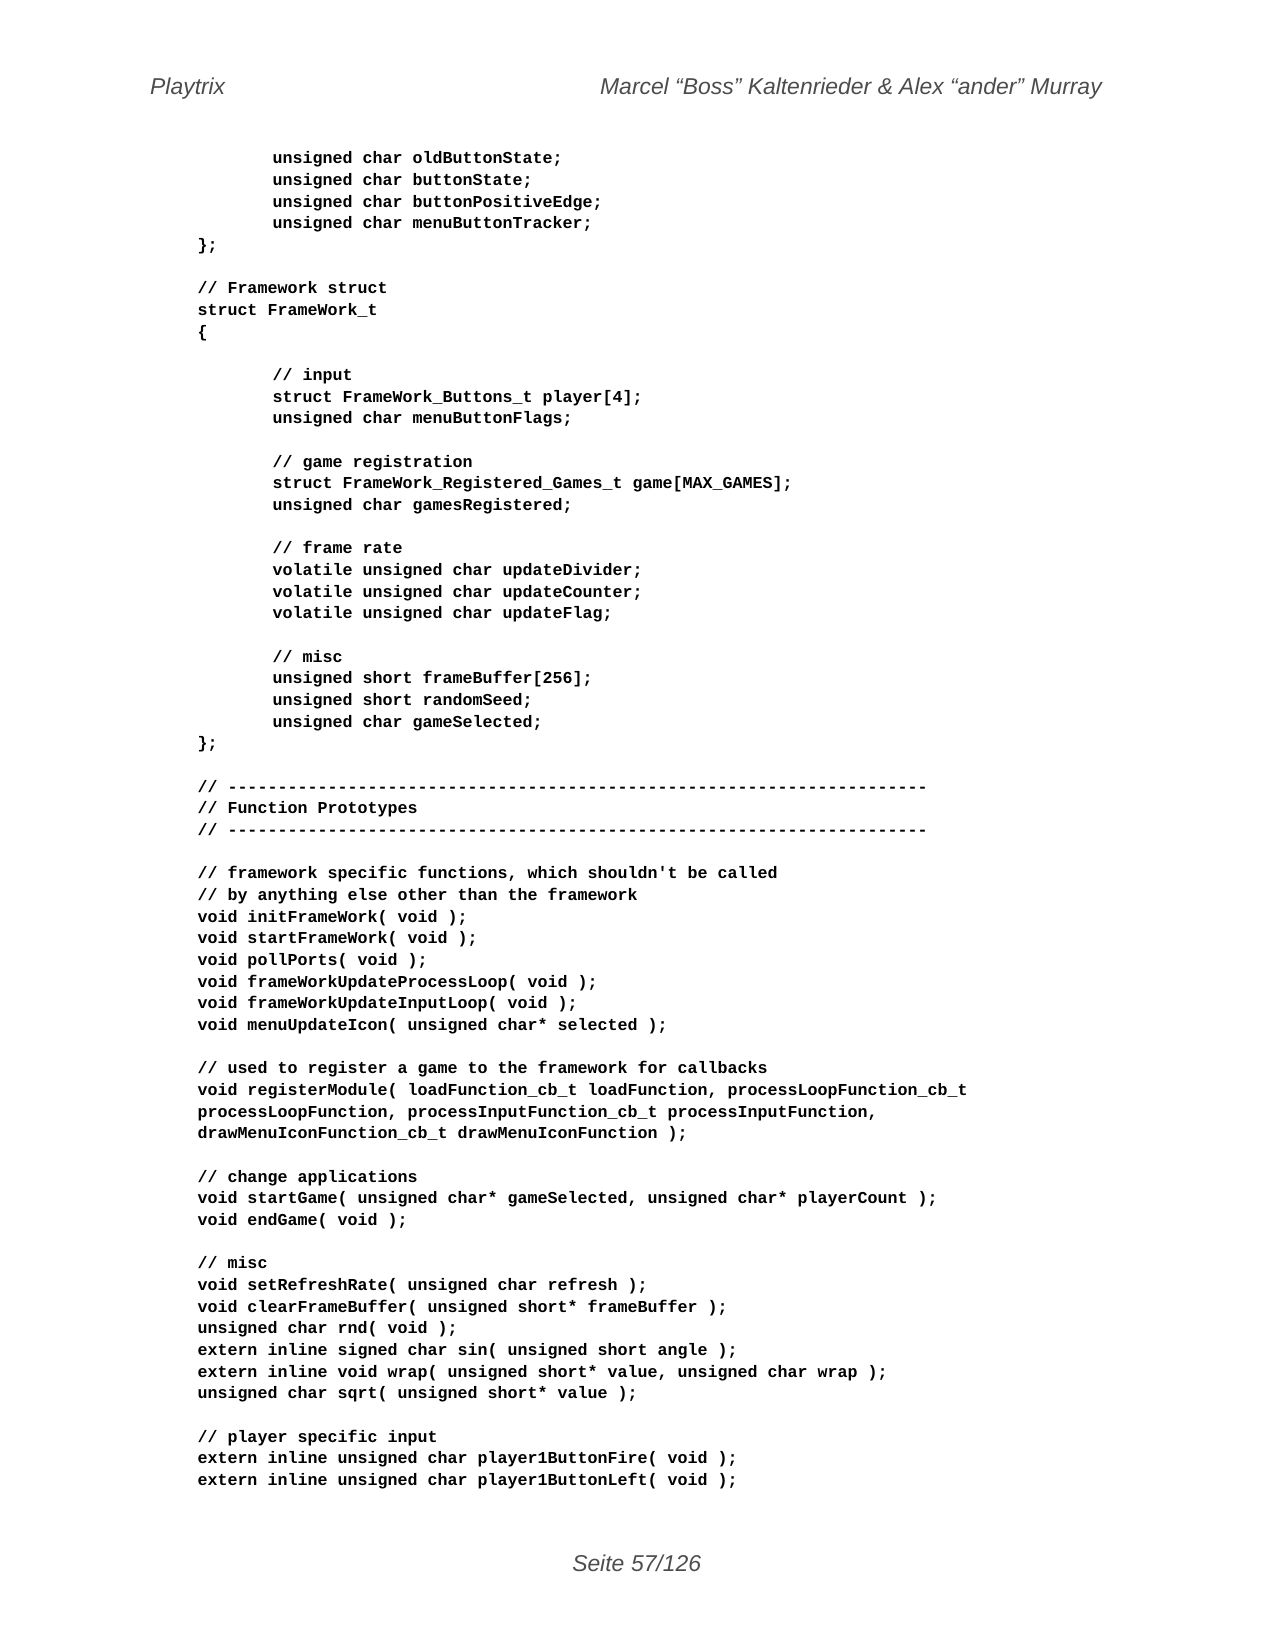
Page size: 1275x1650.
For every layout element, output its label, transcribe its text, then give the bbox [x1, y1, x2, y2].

text // Function Prototypes [197, 800, 1125, 819]
text void clearFrameBuffer( unsigned short* frameBuffer ); [197, 1298, 1125, 1317]
text unsigned short frameBuffer[256]; [197, 670, 1125, 689]
text // game registration [197, 453, 1125, 472]
text extern inline unsigned char player1ButtonFire( void ); [197, 1450, 1125, 1469]
text // frame rate [197, 540, 1125, 559]
text volatile unsigned char updateDivider; [197, 562, 1125, 581]
text // input [197, 367, 1125, 386]
text // by anything else other than the framework [197, 887, 1125, 906]
text void startGame( unsigned char* gameSelected, unsigned char* playerCount ); [197, 1190, 1125, 1209]
text // change applications [197, 1168, 1125, 1187]
text unsigned char buttonState; [197, 172, 1125, 191]
text }; [197, 735, 1125, 754]
text // Framework struct [197, 280, 1125, 299]
text // misc [197, 1255, 1125, 1274]
text unsigned char menuButtonFlags; [197, 410, 1125, 429]
text void frameWorkUpdateInputLoop( void ); [197, 995, 1125, 1014]
text }; [197, 237, 1125, 256]
text unsigned short randomSeed; [197, 692, 1125, 711]
text unsigned char gamesRegistered; [197, 497, 1125, 516]
text void pollPorts( void ); [197, 952, 1125, 971]
text unsigned char rnd( void ); [197, 1320, 1125, 1339]
text unsigned char buttonPositiveEdge; [197, 193, 1125, 212]
text extern inline signed char sin( unsigned short angle ); [197, 1342, 1125, 1361]
text unsigned char gameSelected; [197, 713, 1125, 732]
text // player specific input [197, 1428, 1125, 1447]
text struct FrameWork_t [197, 302, 1125, 321]
text unsigned char sqrt( unsigned short* value ); [197, 1385, 1125, 1404]
text // used to register a game to the framework for callbacks [197, 1060, 1125, 1079]
text volatile unsigned char updateCounter; [197, 583, 1125, 602]
text void startFrameWork( void ); [197, 930, 1125, 949]
text void initFrameWork( void ); [197, 908, 1125, 927]
text volatile unsigned char updateFlag; [197, 605, 1125, 624]
text void menuUpdateIcon( unsigned char* selected ); [197, 1017, 1125, 1036]
text struct FrameWork_Buttons_t player[4]; [197, 388, 1125, 407]
text unsigned char menuButtonTracker; [197, 215, 1125, 234]
text // ---------------------------------------------------------------------- [197, 778, 1125, 797]
text { [197, 323, 1125, 342]
text // misc [197, 648, 1125, 667]
text extern inline void wrap( unsigned short* value, unsigned char wrap ); [197, 1363, 1125, 1382]
text struct FrameWork_Registered_Games_t game[MAX_GAMES]; [197, 475, 1125, 494]
text // framework specific functions, which shouldn't be called [197, 865, 1125, 884]
text // ---------------------------------------------------------------------- [197, 822, 1125, 841]
text void endGame( void ); [197, 1212, 1125, 1231]
text void frameWorkUpdateProcessLoop( void ); [197, 973, 1125, 992]
text extern inline unsigned char player1ButtonLeft( void ); [197, 1472, 1125, 1491]
text void setRefreshRate( unsigned char refresh ); [197, 1277, 1125, 1296]
text unsigned char oldButtonState; [197, 150, 1125, 169]
text void registerModule( loadFunction_cb_t loadFunction, processLoopFunction_cb_t processLoopFunction, processInputFunction_cb_t processInputFunction, drawMenuIconFunction_cb_t drawMenuIconFunction ); [197, 1082, 1125, 1144]
